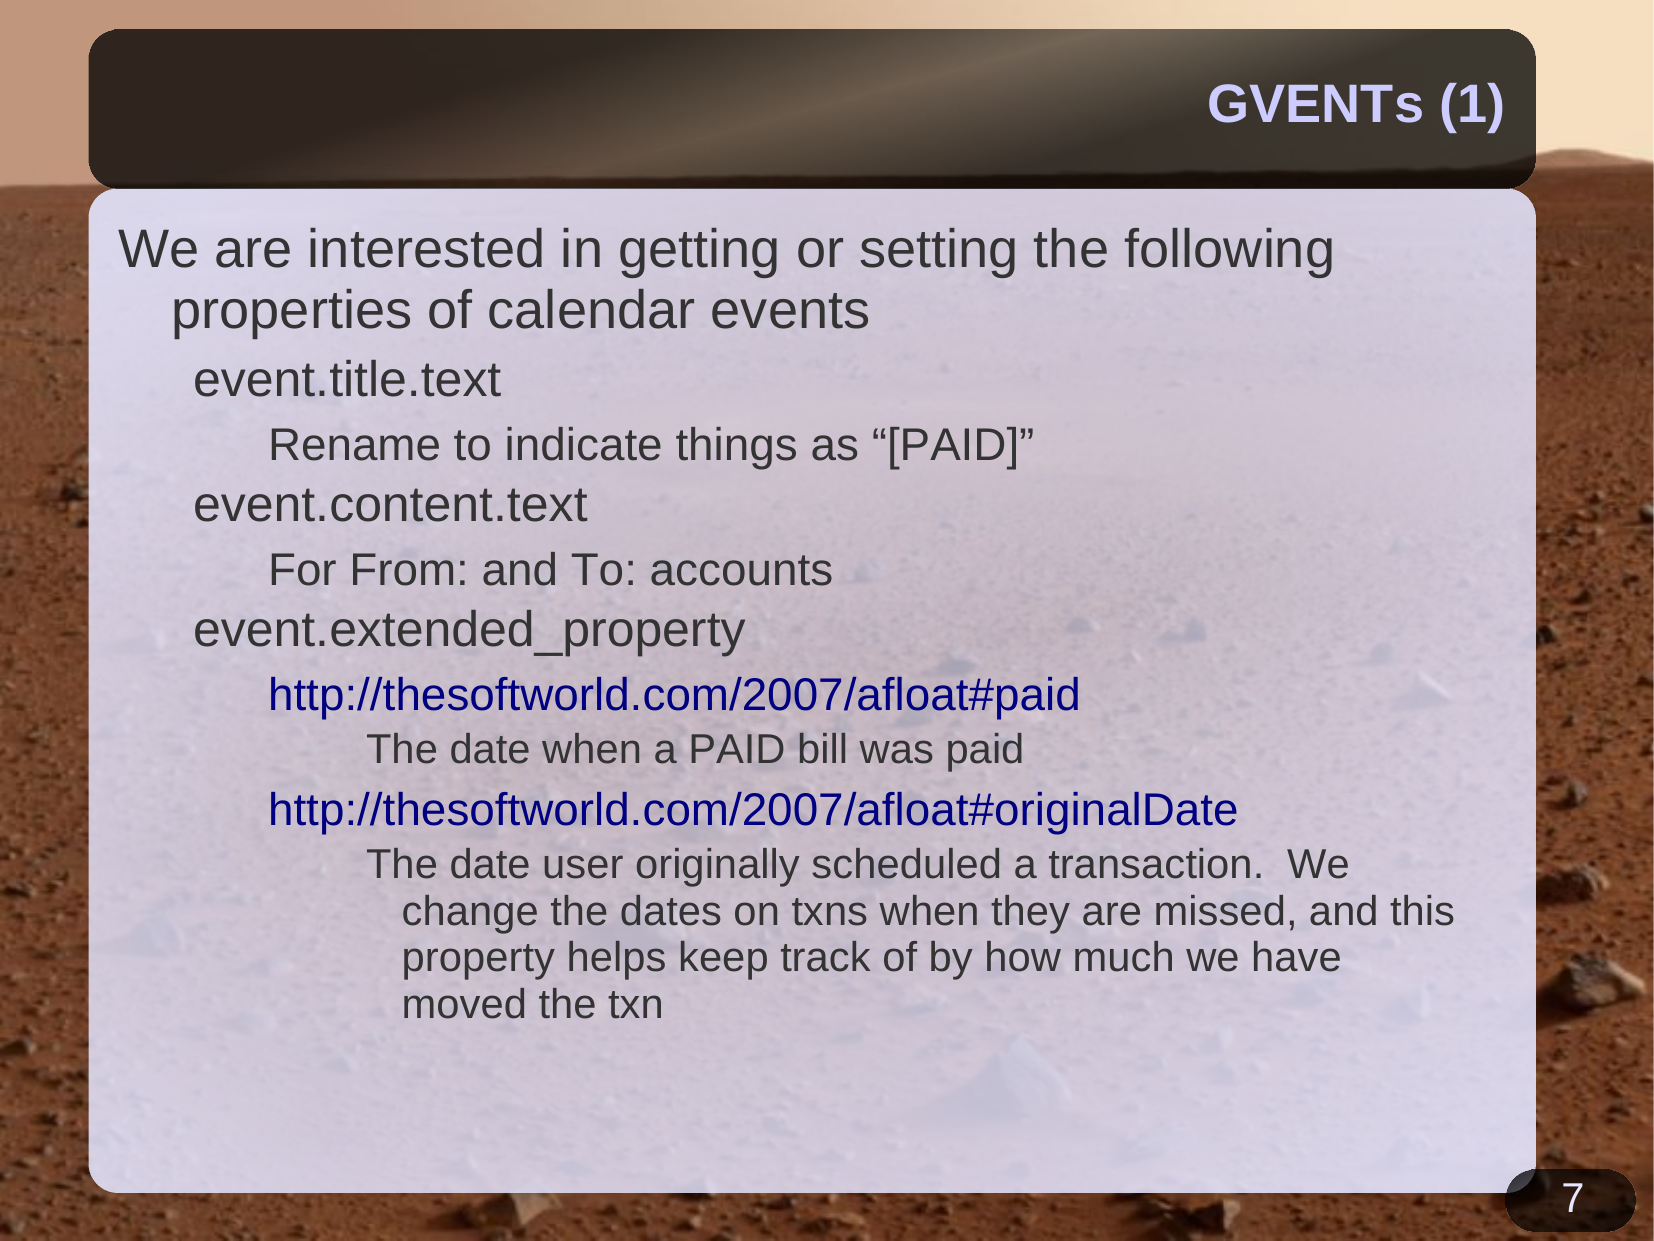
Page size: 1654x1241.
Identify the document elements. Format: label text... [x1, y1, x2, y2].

picture [0, 0, 1654, 1241]
title GVENTs (1) [118, 59, 1506, 148]
list We are interested in getting or setting the following properties of calendar events event.title.text Rename to indicate things as “[PAID]” event.content.text For From: and To: accounts event.extended_property http://thesoftworld.com/2007/afloat#paid The date when a PAID bill was paid http://thesoftworld.com/2007/afloat#originalDate The date user originally scheduled a transaction. We change the dates on txns when they are missed, and this property helps keep track of by how much we have moved the txn [118, 218, 1477, 1164]
